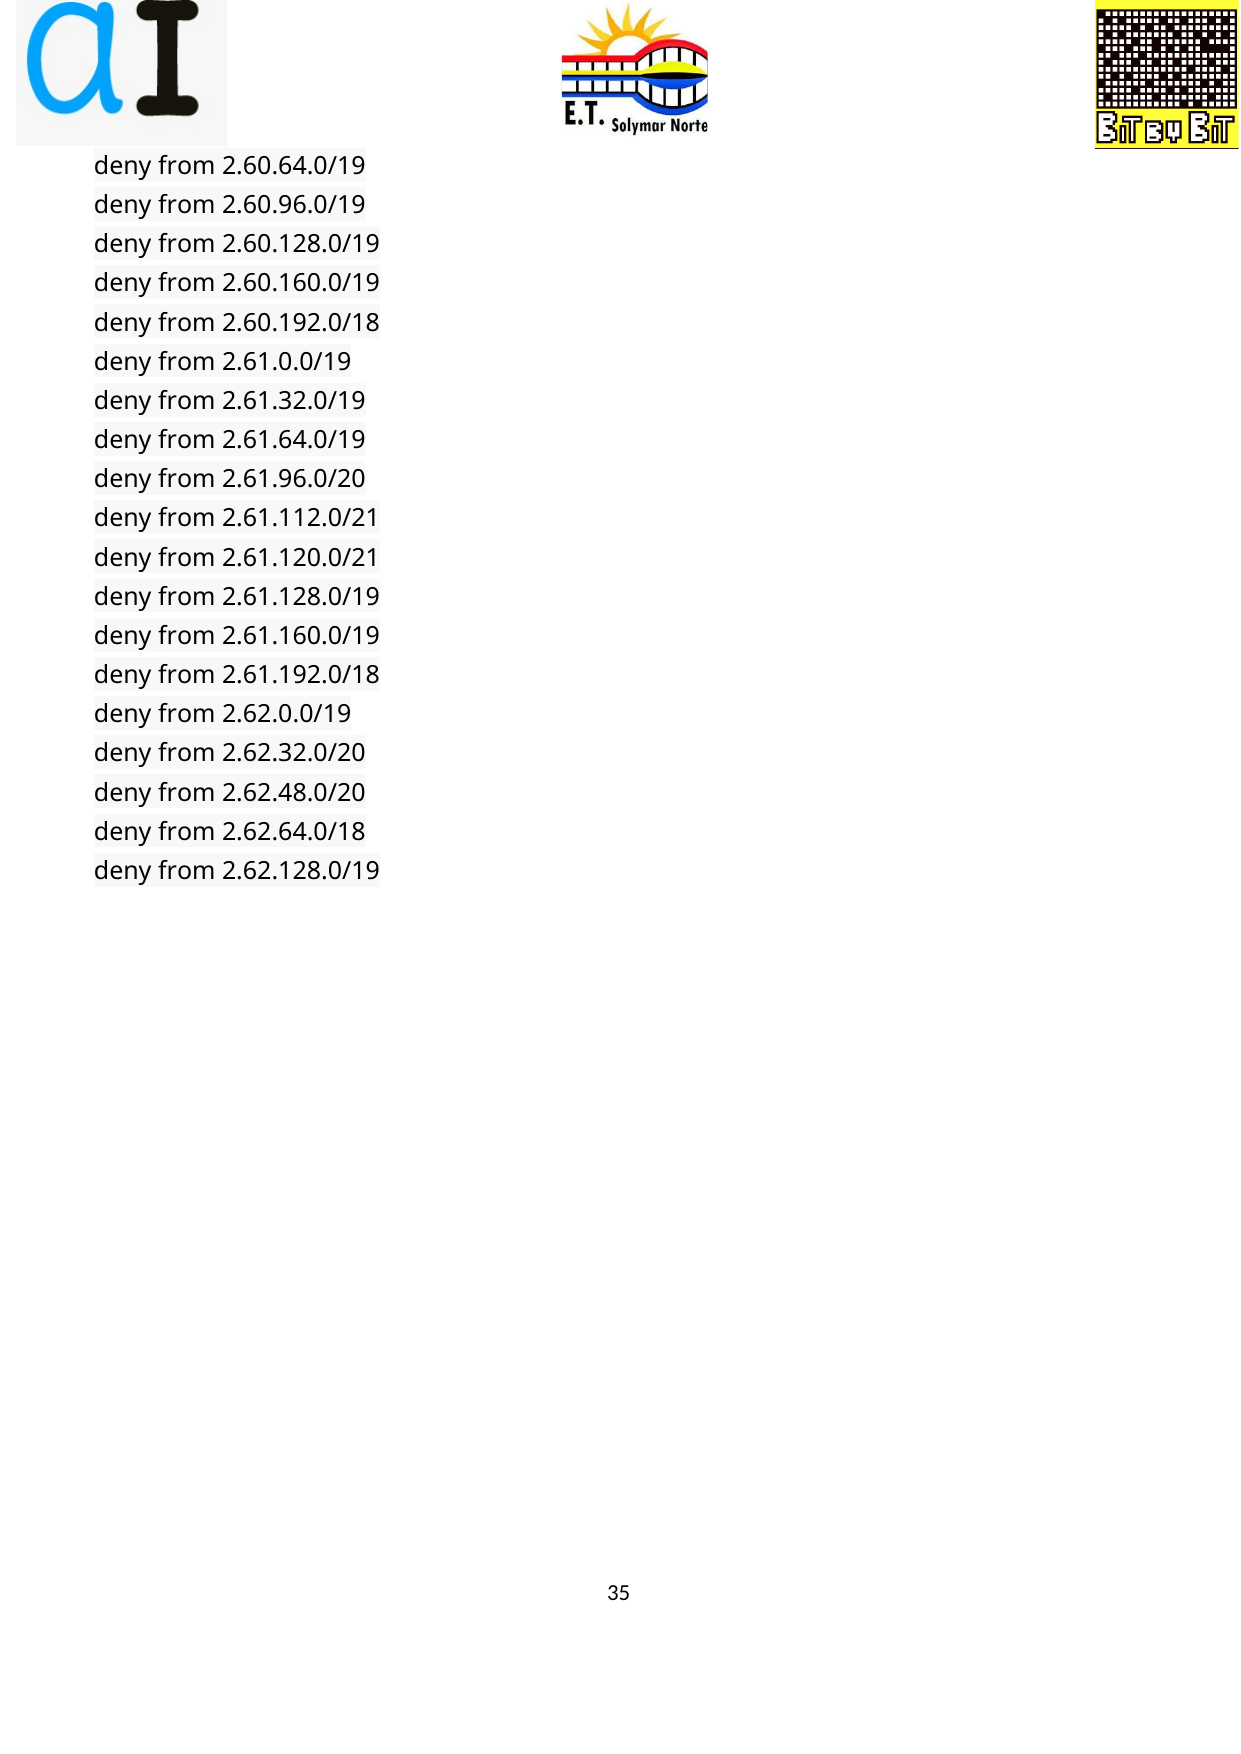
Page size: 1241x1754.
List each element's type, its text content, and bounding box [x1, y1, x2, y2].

text deny from 2.60.96.0/19 [94, 187, 1143, 221]
text deny from 2.62.0.0/19 [94, 696, 1143, 730]
text deny from 2.62.64.0/18 [94, 813, 1143, 847]
text deny from 2.62.48.0/20 [94, 774, 1143, 808]
text deny from 2.61.192.0/18 [94, 657, 1143, 691]
text deny from 2.61.0.0/19 [94, 343, 1143, 377]
text deny from 2.61.120.0/21 [94, 539, 1143, 573]
text deny from 2.62.128.0/19 [94, 853, 1143, 887]
text deny from 2.61.32.0/19 [94, 383, 1143, 417]
text deny from 2.62.32.0/20 [94, 735, 1143, 769]
picture [1094, 0, 1239, 149]
text deny from 2.60.192.0/18 [94, 304, 1143, 338]
text deny from 2.61.128.0/19 [94, 578, 1143, 612]
text deny from 2.61.112.0/21 [94, 500, 1143, 534]
text deny from 2.60.128.0/19 [94, 226, 1143, 260]
text deny from 2.61.64.0/19 [94, 422, 1143, 456]
picture [561, 0, 708, 146]
text deny from 2.61.96.0/20 [94, 461, 1143, 495]
text deny from 2.60.160.0/19 [94, 265, 1143, 299]
text deny from 2.60.64.0/19 [94, 148, 1143, 182]
picture [16, 0, 228, 146]
text deny from 2.61.160.0/19 [94, 618, 1143, 652]
